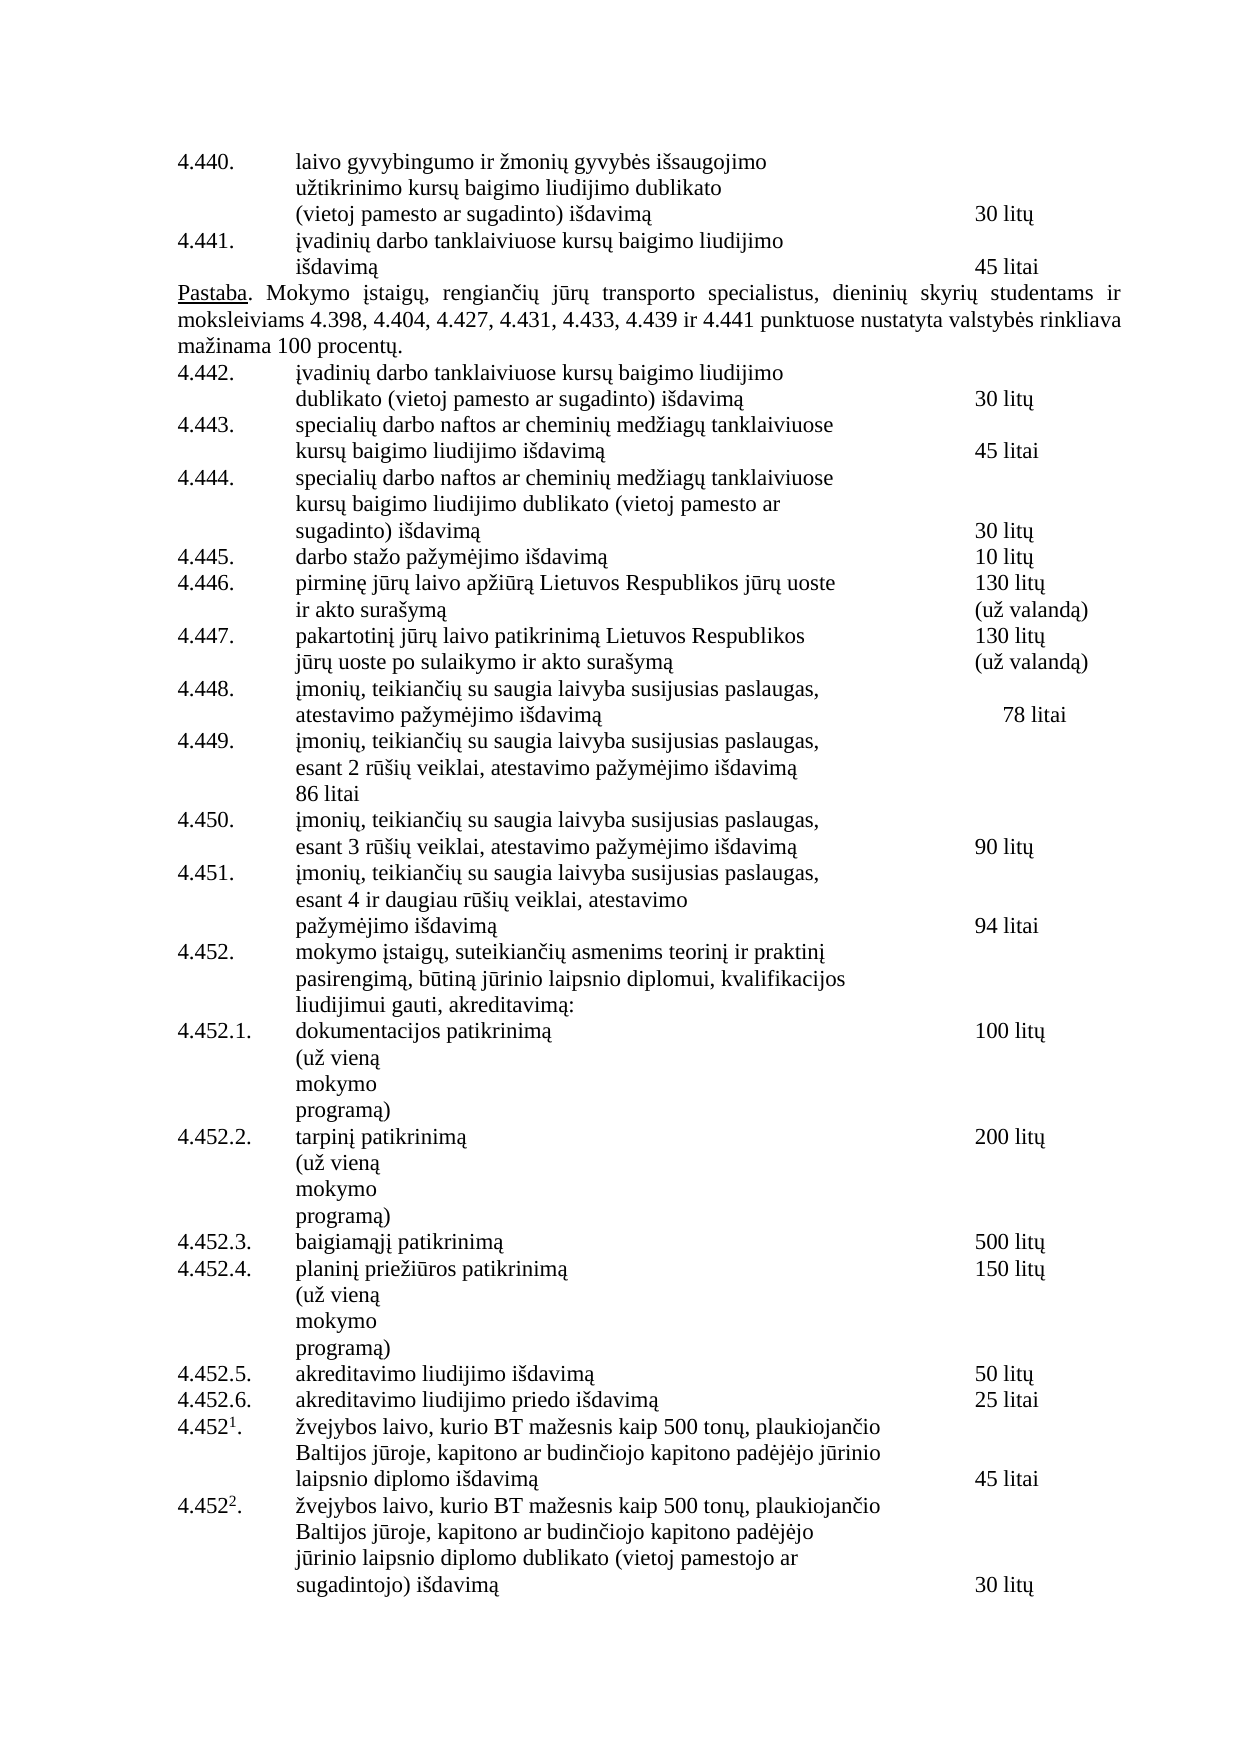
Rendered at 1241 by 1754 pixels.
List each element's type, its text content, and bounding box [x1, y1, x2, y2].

text jūrinio laipsnio diplomo dublikato (vietoj pamestojo ar [177, 1544, 1122, 1571]
text mokymo [177, 1070, 1122, 1096]
text 4.441. įvadinių darbo tanklaiviuose kursų baigimo liudijimo [177, 227, 1122, 253]
text Baltijos jūroje, kapitono ar budinčiojo kapitono padėjėjo jūrinio [177, 1439, 1122, 1465]
text 4.452. mokymo įstaigų, suteikiančių asmenims teorinį ir praktinį [177, 938, 1122, 965]
text 4.446. pirminę jūrų laivo apžiūrą Lietuvos Respublikos jūrų uoste 130 litų [177, 569, 1122, 596]
text pažymėjimo išdavimą 94 litai [177, 912, 1122, 938]
text programą) [177, 1096, 1122, 1123]
text (vietoj pamesto ar sugadinto) išdavimą 30 litų [177, 200, 1122, 227]
text dublikato (vietoj pamesto ar sugadinto) išdavimą 30 litų [177, 385, 1122, 411]
text kursų baigimo liudijimo dublikato (vietoj pamesto ar [177, 490, 1122, 517]
text išdavimą 45 litai [177, 253, 1122, 279]
text esant 4 ir daugiau rūšių veiklai, atestavimo [177, 886, 1122, 912]
text 4.443. specialių darbo naftos ar cheminių medžiagų tanklaiviuose [177, 411, 1122, 438]
text 4.452.6. akreditavimo liudijimo priedo išdavimą 25 litai [177, 1386, 1122, 1413]
text 4.442. įvadinių darbo tanklaiviuose kursų baigimo liudijimo [177, 358, 1122, 385]
text mokymo [177, 1307, 1122, 1334]
text programą) [177, 1202, 1122, 1228]
text esant 2 rūšių veiklai, atestavimo pažymėjimo išdavimą 86 litai [177, 754, 1122, 807]
text liudijimui gauti, akreditavimą: [177, 991, 1122, 1017]
text atestavimo pažymėjimo išdavimą 78 litai [177, 701, 1122, 727]
text užtikrinimo kursų baigimo liudijimo dublikato [177, 174, 1122, 200]
text 4.440. laivo gyvybingumo ir žmonių gyvybės išsaugojimo [177, 148, 1122, 174]
text sugadintojo) išdavimą 30 litų [296, 1571, 1122, 1597]
text (už vieną [177, 1281, 1122, 1307]
text 4.452.5. akreditavimo liudijimo išdavimą 50 litų [177, 1360, 1122, 1386]
text 4.445. darbo stažo pažymėjimo išdavimą 10 litų [177, 543, 1122, 569]
text kursų baigimo liudijimo išdavimą 45 litai [177, 438, 1122, 464]
text Pastaba. Mokymo įstaigų, rengiančių jūrų transporto specialistus, dieninių skyrių studentams ir moksleiviams 4.398, 4.404, 4.427, 4.431, 4.433, 4.439 ir 4.441 punktuose nustatyta valstybės rinkliava mažinama 100 procentų. [177, 279, 1122, 358]
text laipsnio diplomo išdavimą 45 litai [177, 1465, 1122, 1492]
text 4.4522. žvejybos laivo, kurio BT mažesnis kaip 500 tonų, plaukiojančio [177, 1492, 1122, 1518]
text ir akto surašymą (už valandą) [177, 596, 1122, 622]
text 4.447. pakartotinį jūrų laivo patikrinimą Lietuvos Respublikos 130 litų [177, 622, 1122, 648]
text 4.448. įmonių, teikiančių su saugia laivyba susijusias paslaugas, [177, 675, 1122, 701]
text esant 3 rūšių veiklai, atestavimo pažymėjimo išdavimą 90 litų [177, 833, 1122, 859]
text (už vieną [177, 1044, 1122, 1070]
text 4.452.3. baigiamąjį patikrinimą 500 litų [177, 1228, 1122, 1254]
text 4.450. įmonių, teikiančių su saugia laivyba susijusias paslaugas, [177, 807, 1122, 833]
text 4.452.4. planinį priežiūros patikrinimą 150 litų [177, 1254, 1122, 1281]
text jūrų uoste po sulaikymo ir akto surašymą (už valandą) [177, 648, 1122, 675]
text 4.444. specialių darbo naftos ar cheminių medžiagų tanklaiviuose [177, 464, 1122, 490]
text 4.452.2. tarpinį patikrinimą 200 litų [177, 1123, 1122, 1149]
text 4.449. įmonių, teikiančių su saugia laivyba susijusias paslaugas, [177, 727, 1122, 754]
text pasirengimą, būtiną jūrinio laipsnio diplomui, kvalifikacijos [177, 965, 1122, 991]
text 4.4521. žvejybos laivo, kurio BT mažesnis kaip 500 tonų, plaukiojančio [177, 1413, 1122, 1439]
text Baltijos jūroje, kapitono ar budinčiojo kapitono padėjėjo [177, 1518, 1122, 1544]
text (už vieną [177, 1149, 1122, 1176]
text 4.451. įmonių, teikiančių su saugia laivyba susijusias paslaugas, [177, 859, 1122, 886]
text programą) [177, 1334, 1122, 1360]
text 4.452.1. dokumentacijos patikrinimą 100 litų [177, 1017, 1122, 1044]
text mokymo [177, 1176, 1122, 1202]
text sugadinto) išdavimą 30 litų [177, 517, 1122, 543]
